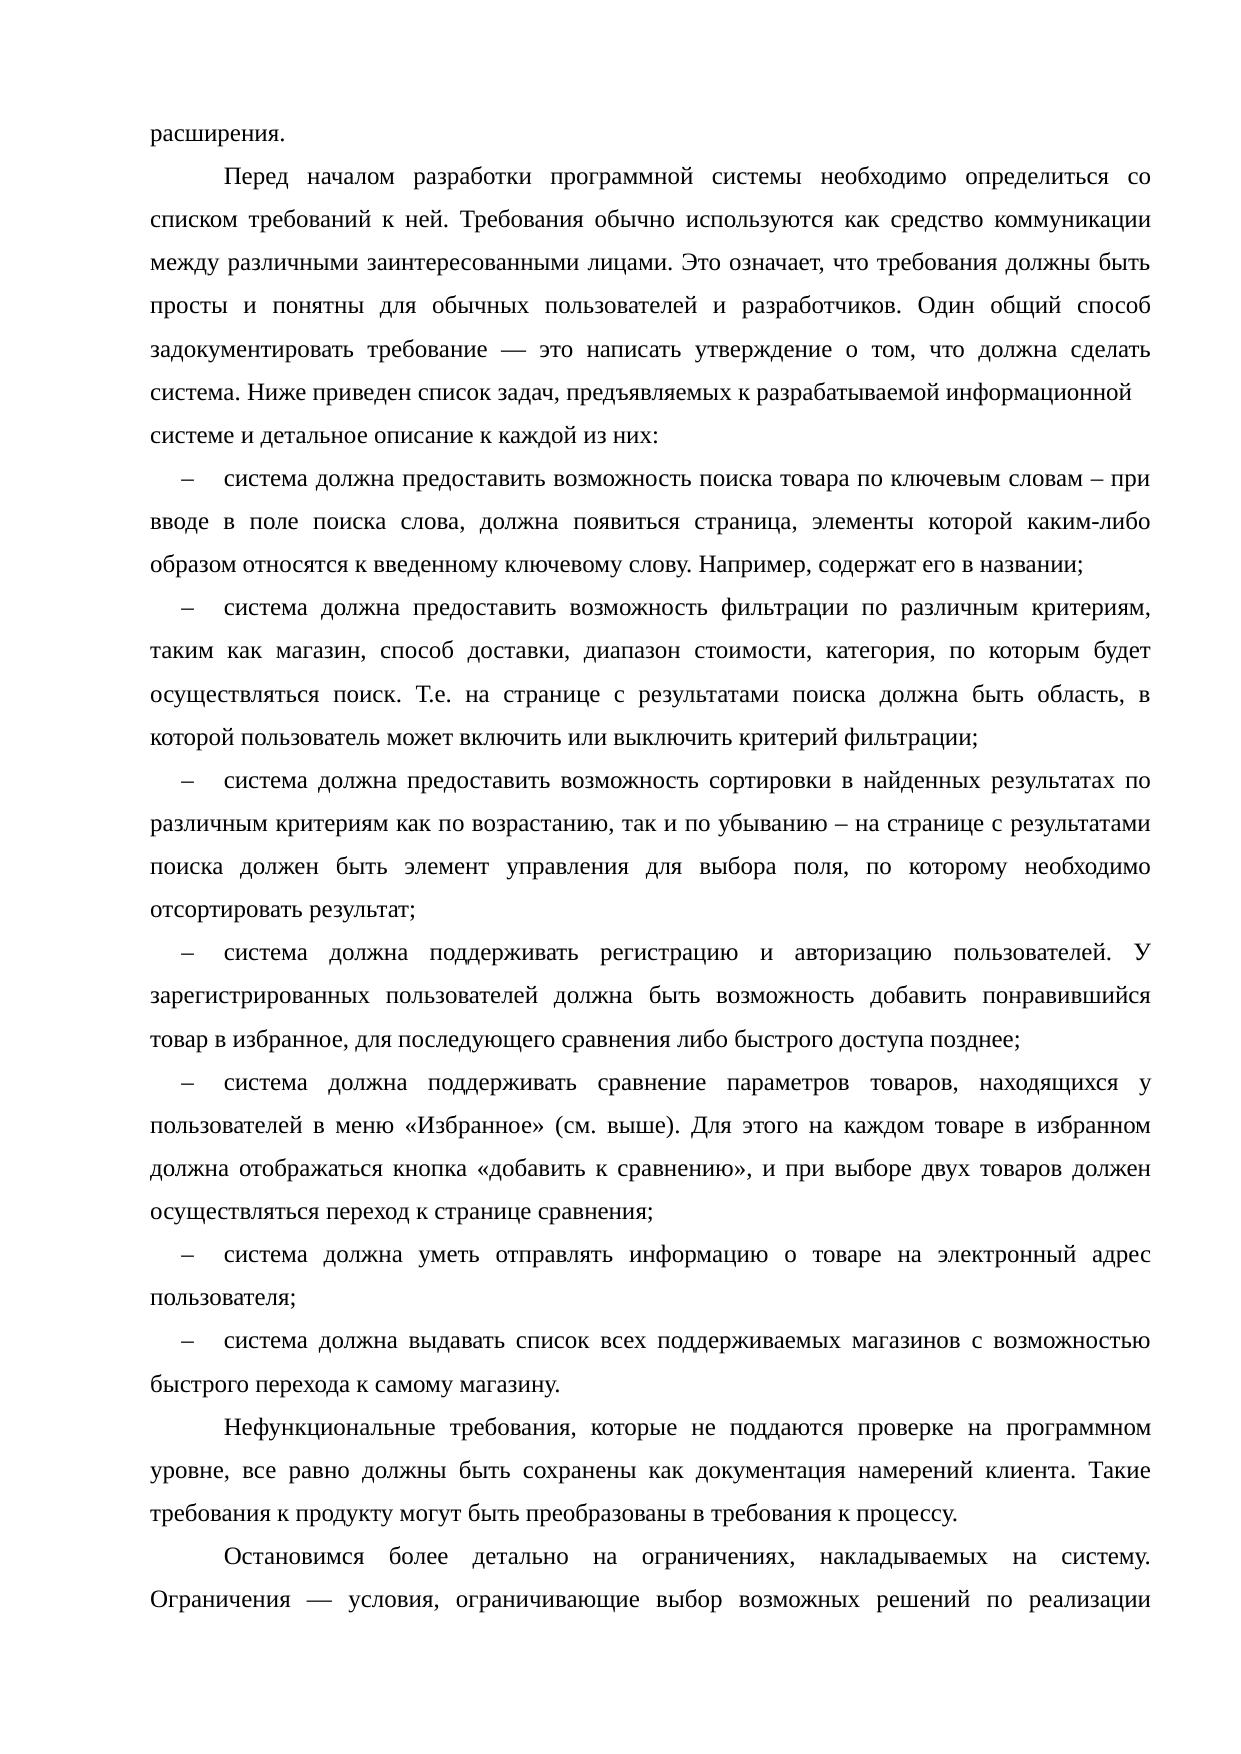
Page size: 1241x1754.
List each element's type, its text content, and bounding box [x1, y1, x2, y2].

text Остановимся более детально на ограничениях, накладываемых на систему. Ограничения — условия, ограничивающие выбор возможных решений по реализации [150, 1541, 1152, 1613]
list система должна предоставить возможность поиска товара по ключевым словам – при вводе в поле поиска слова, должна появиться страница, элементы которой каким-либо образом относятся к введенному ключевому слову. Например, содержат его в названии; [150, 463, 1152, 578]
list система должна выдавать список всех поддерживаемых магазинов с возможностью быстрого перехода к самому магазину. [150, 1326, 1152, 1397]
text Перед началом разработки программной системы необходимо определиться со списком требований к ней. Требования обычно используются как средство коммуникации между различными заинтересованными лицами. Это означает, что требования должны быть просты и понятны для обычных пользователей и разработчиков. Один общий способ задокументировать требование — это написать утверждение о том, что должна сделать система. Ниже приведен список задач, предъявляемых к разрабатываемой информационной [150, 161, 1152, 406]
list система должна уметь отправлять информацию о товаре на электронный адрес пользователя; [150, 1239, 1152, 1311]
list система должна поддерживать регистрацию и авторизацию пользователей. У зарегистрированных пользователей должна быть возможность добавить понравившийся товар в избранное, для последующего сравнения либо быстрого доступа позднее; [150, 937, 1152, 1052]
text расширения. [150, 118, 1152, 147]
text системе и детальное описание к каждой из них: [150, 420, 1152, 449]
text Нефункциональные требования, которые не поддаются проверке на программном уровне, все равно должны быть сохранены как документация намерений клиента. Такие требования к продукту могут быть преобразованы в требования к процессу. [150, 1412, 1152, 1527]
list система должна предоставить возможность фильтрации по различным критериям, таким как магазин, способ доставки, диапазон стоимости, категория, по которым будет осуществляться поиск. Т.е. на странице с результатами поиска должна быть область, в которой пользователь может включить или выключить критерий фильтрации; [150, 592, 1152, 751]
list система должна предоставить возможность сортировки в найденных результатах по различным критериям как по возрастанию, так и по убыванию – на странице с результатами поиска должен быть элемент управления для выбора поля, по которому необходимо отсортировать результат; [150, 765, 1152, 923]
list система должна поддерживать сравнение параметров товаров, находящихся у пользователей в меню «Избранное» (см. выше). Для этого на каждом товаре в избранном должна отображаться кнопка «добавить к сравнению», и при выборе двух товаров должен осуществляться переход к странице сравнения; [150, 1067, 1152, 1225]
